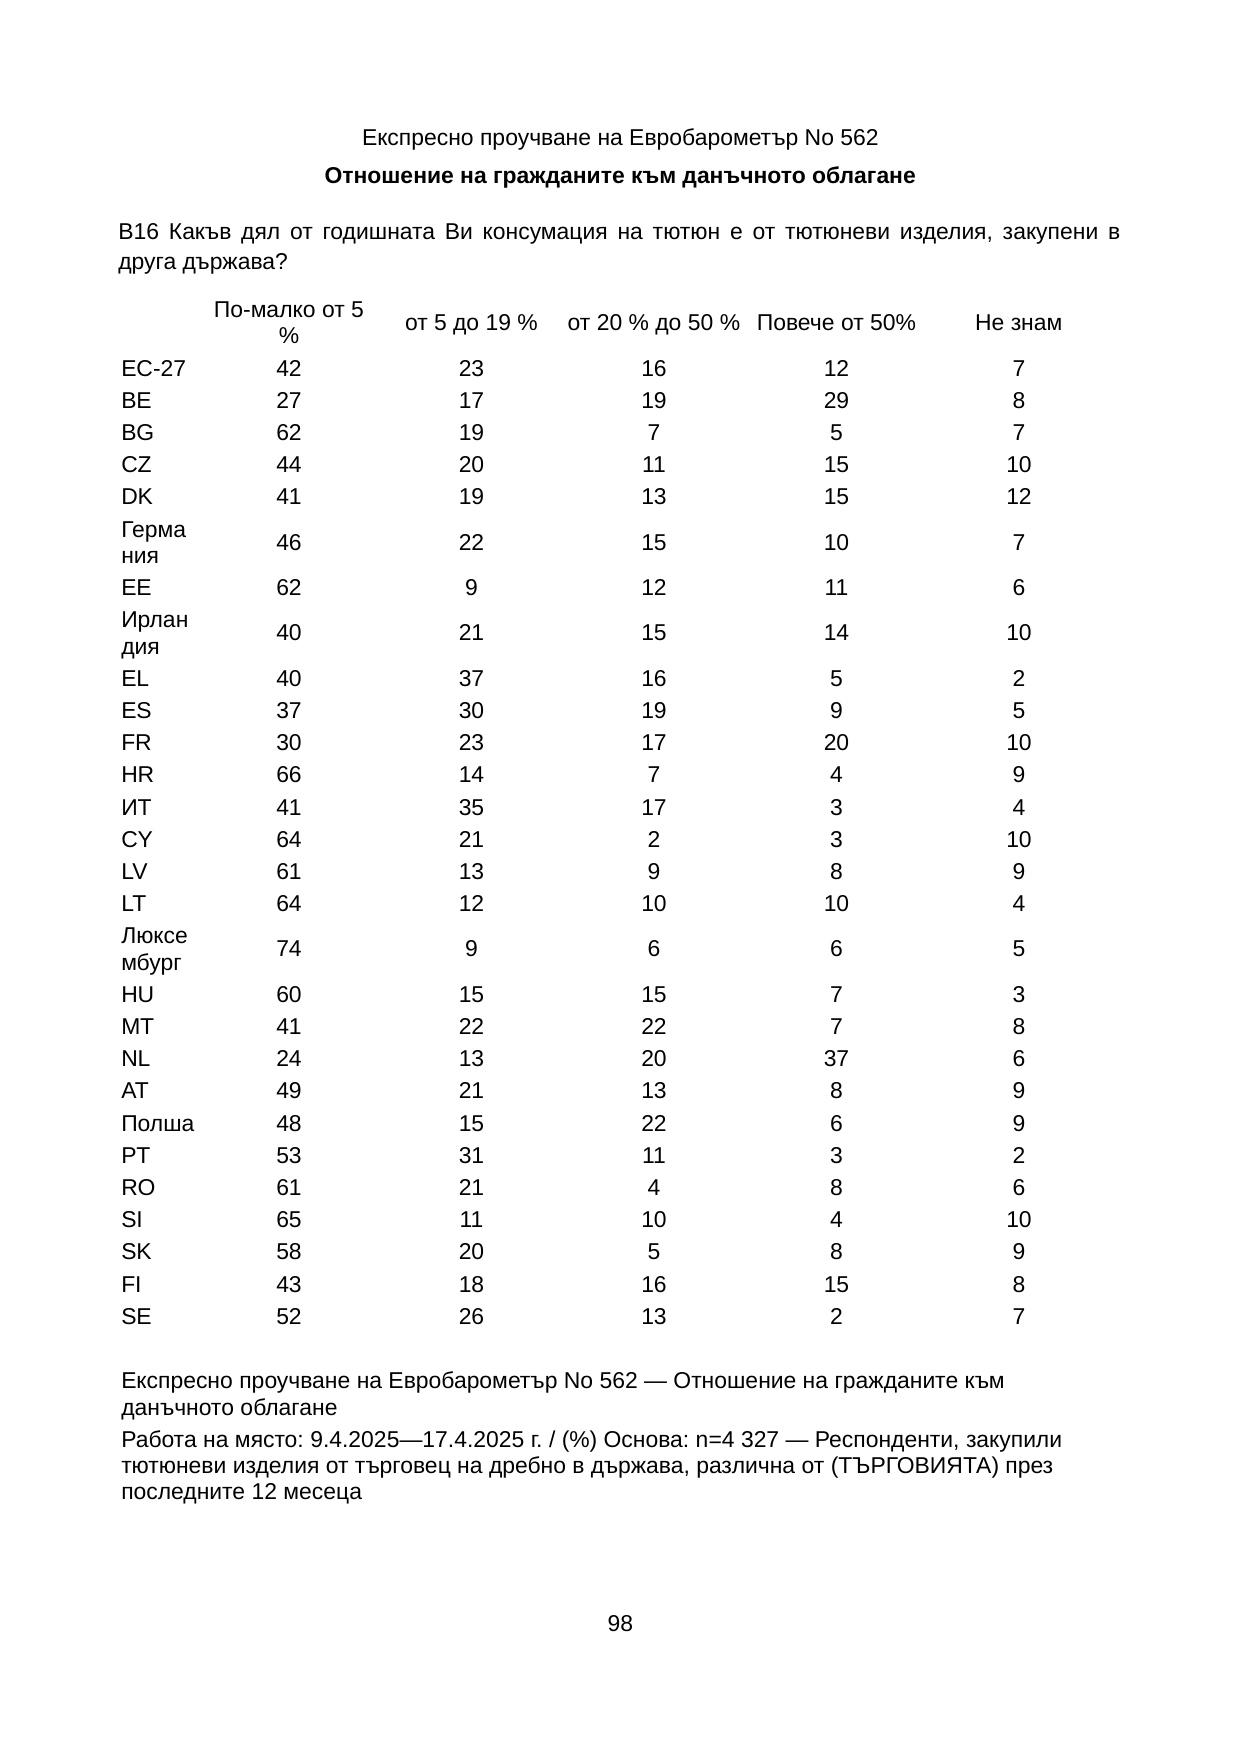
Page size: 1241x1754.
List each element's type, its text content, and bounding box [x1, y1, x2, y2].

table_cell 35 [380, 791, 562, 823]
table_cell LT [118, 887, 197, 919]
table_cell 12 [928, 480, 1110, 513]
table_cell 52 [198, 1300, 380, 1332]
table_cell DK [118, 480, 197, 513]
table_cell 13 [380, 855, 562, 887]
table_cell Работа на място: 9.4.2025—17.4.2025 г. / (%) Основа: n=4 327 — Респонденти, закупили тютюневи изделия от търговец на дребно в държава, различна от (ТЪРГОВИЯТА) през последните 12 месеца [118, 1423, 1110, 1508]
table_cell 17 [563, 791, 745, 823]
table_cell 21 [380, 823, 562, 855]
table_cell 3 [928, 978, 1110, 1010]
table_cell 4 [745, 759, 927, 791]
table_cell 8 [928, 1268, 1110, 1300]
table_cell 4 [928, 791, 1110, 823]
table_cell CZ [118, 448, 197, 480]
table_cell 46 [198, 513, 380, 571]
table_cell 11 [563, 448, 745, 480]
table_header Не знам [928, 293, 1110, 352]
table_cell 29 [745, 384, 927, 416]
table_cell 7 [563, 759, 745, 791]
table_cell 11 [380, 1203, 562, 1235]
table_cell 37 [380, 662, 562, 694]
table_cell 8 [745, 1235, 927, 1268]
table_header Повече от 50% [745, 293, 927, 352]
table_cell 22 [563, 1010, 745, 1042]
table_cell 19 [563, 694, 745, 726]
table_cell HR [118, 759, 197, 791]
table_cell 8 [745, 1075, 927, 1107]
table_cell 17 [563, 726, 745, 758]
table_cell 10 [745, 513, 927, 571]
table_cell 5 [928, 919, 1110, 978]
table_cell 2 [928, 662, 1110, 694]
table_cell 5 [745, 662, 927, 694]
table_cell 19 [380, 416, 562, 448]
table_cell 6 [745, 1107, 927, 1139]
table_cell RO [118, 1171, 197, 1203]
table_cell 58 [198, 1235, 380, 1268]
table_header от 5 до 19 % [380, 293, 562, 352]
table_cell SK [118, 1235, 197, 1268]
table_cell 7 [928, 352, 1110, 384]
table_header от 20 % до 50 % [563, 293, 745, 352]
table_cell 13 [563, 1075, 745, 1107]
table_cell 15 [563, 603, 745, 662]
table_cell ЕС-27 [118, 352, 197, 384]
table_cell 49 [198, 1075, 380, 1107]
table_cell 22 [380, 1010, 562, 1042]
table_cell 15 [745, 1268, 927, 1300]
table_cell 5 [745, 416, 927, 448]
table_cell 14 [380, 759, 562, 791]
table_cell 41 [198, 480, 380, 513]
table_cell 3 [745, 1139, 927, 1171]
table_cell 19 [380, 480, 562, 513]
table_cell 40 [198, 603, 380, 662]
table_cell 13 [563, 480, 745, 513]
table_cell 37 [198, 694, 380, 726]
table_cell 8 [928, 1010, 1110, 1042]
table_cell 10 [928, 1203, 1110, 1235]
table_cell 6 [745, 919, 927, 978]
table_cell 8 [928, 384, 1110, 416]
table_cell FR [118, 726, 197, 758]
table_cell 7 [563, 416, 745, 448]
table_cell 9 [928, 759, 1110, 791]
table_cell 5 [928, 694, 1110, 726]
table_cell 4 [563, 1171, 745, 1203]
table_cell 10 [928, 448, 1110, 480]
table_cell 74 [198, 919, 380, 978]
table_cell 10 [563, 887, 745, 919]
table_cell 15 [563, 978, 745, 1010]
table_cell EL [118, 662, 197, 694]
table_cell FI [118, 1268, 197, 1300]
table_cell 64 [198, 887, 380, 919]
table_cell [928, 1332, 1110, 1364]
table_cell 16 [563, 662, 745, 694]
table_cell 30 [198, 726, 380, 758]
table_cell 21 [380, 1171, 562, 1203]
table_cell Люксембург [118, 919, 197, 978]
table_cell 15 [380, 978, 562, 1010]
table_cell 42 [198, 352, 380, 384]
table_cell 9 [928, 1235, 1110, 1268]
table_cell 9 [380, 919, 562, 978]
table_cell 4 [928, 887, 1110, 919]
table_cell 3 [745, 791, 927, 823]
table_cell 10 [745, 887, 927, 919]
table_cell 44 [198, 448, 380, 480]
table_cell [563, 1332, 745, 1364]
table_cell 64 [198, 823, 380, 855]
table_cell 21 [380, 603, 562, 662]
table_cell 15 [563, 513, 745, 571]
table_cell 24 [198, 1042, 380, 1074]
table_cell 8 [745, 1171, 927, 1203]
table_cell 60 [198, 978, 380, 1010]
table_cell 10 [928, 603, 1110, 662]
table_cell 9 [928, 855, 1110, 887]
table_cell 53 [198, 1139, 380, 1171]
table_cell 7 [745, 1010, 927, 1042]
table_cell 12 [563, 571, 745, 603]
table_cell 61 [198, 855, 380, 887]
table_cell 43 [198, 1268, 380, 1300]
table_cell 12 [745, 352, 927, 384]
table_cell 15 [380, 1107, 562, 1139]
table_cell SE [118, 1300, 197, 1332]
table_cell 18 [380, 1268, 562, 1300]
table_cell 20 [380, 448, 562, 480]
table_cell 9 [928, 1075, 1110, 1107]
table_cell 6 [928, 1171, 1110, 1203]
table_cell 9 [745, 694, 927, 726]
table_cell 13 [380, 1042, 562, 1074]
table_cell [745, 1332, 927, 1364]
table_cell 21 [380, 1075, 562, 1107]
table_cell 23 [380, 726, 562, 758]
table_cell 41 [198, 1010, 380, 1042]
table_cell Ирландия [118, 603, 197, 662]
table_cell 2 [563, 823, 745, 855]
table_cell MT [118, 1010, 197, 1042]
table_cell 16 [563, 1268, 745, 1300]
table_cell 19 [563, 384, 745, 416]
table_cell 66 [198, 759, 380, 791]
table_cell 11 [563, 1139, 745, 1171]
table_cell 5 [563, 1235, 745, 1268]
table_cell BG [118, 416, 197, 448]
table_cell 7 [745, 978, 927, 1010]
table_cell 13 [563, 1300, 745, 1332]
table_cell LV [118, 855, 197, 887]
table_cell 2 [928, 1139, 1110, 1171]
table_cell 6 [563, 919, 745, 978]
table_cell 22 [563, 1107, 745, 1139]
table_cell 12 [380, 887, 562, 919]
table_cell 9 [563, 855, 745, 887]
table_cell 65 [198, 1203, 380, 1235]
table_cell 37 [745, 1042, 927, 1074]
table_cell 8 [745, 855, 927, 887]
table_cell 20 [745, 726, 927, 758]
table_header По-малко от 5 % [198, 293, 380, 352]
table_cell AT [118, 1075, 197, 1107]
table_cell 41 [198, 791, 380, 823]
table_cell 31 [380, 1139, 562, 1171]
table_cell 20 [380, 1235, 562, 1268]
table_cell 11 [745, 571, 927, 603]
table_cell 27 [198, 384, 380, 416]
table_cell 61 [198, 1171, 380, 1203]
table_cell EE [118, 571, 197, 603]
table_cell BE [118, 384, 197, 416]
table_cell 15 [745, 480, 927, 513]
table_cell 16 [563, 352, 745, 384]
table_cell 3 [745, 823, 927, 855]
table_cell 62 [198, 416, 380, 448]
table_header [118, 293, 197, 352]
table_cell 10 [928, 726, 1110, 758]
table_cell 10 [563, 1203, 745, 1235]
table_cell 20 [563, 1042, 745, 1074]
table_cell 15 [745, 448, 927, 480]
table_cell PT [118, 1139, 197, 1171]
table_cell SI [118, 1203, 197, 1235]
table_cell 4 [745, 1203, 927, 1235]
table_cell 62 [198, 571, 380, 603]
table_cell 23 [380, 352, 562, 384]
table_cell CY [118, 823, 197, 855]
table_cell 10 [928, 823, 1110, 855]
table_cell 6 [928, 571, 1110, 603]
table_cell 22 [380, 513, 562, 571]
table_cell 26 [380, 1300, 562, 1332]
table_cell Германия [118, 513, 197, 571]
table_cell 7 [928, 513, 1110, 571]
table_cell 7 [928, 1300, 1110, 1332]
table_cell 48 [198, 1107, 380, 1139]
table_cell NL [118, 1042, 197, 1074]
table_cell [380, 1332, 562, 1364]
table_cell 2 [745, 1300, 927, 1332]
table_cell HU [118, 978, 197, 1010]
table_cell 14 [745, 603, 927, 662]
table_cell 40 [198, 662, 380, 694]
table_cell 6 [928, 1042, 1110, 1074]
table_cell 17 [380, 384, 562, 416]
table_cell [118, 1332, 197, 1364]
table_cell [198, 1332, 380, 1364]
table_cell 7 [928, 416, 1110, 448]
table_cell ES [118, 694, 197, 726]
table_cell Полша [118, 1107, 197, 1139]
text В16 Какъв дял от годишната Ви консумация на тютюн е от тютюневи изделия, закупени в друга държава? [118, 218, 1122, 275]
table_cell 9 [380, 571, 562, 603]
table_cell ИТ [118, 791, 197, 823]
table_cell 9 [928, 1107, 1110, 1139]
table_cell Експресно проучване на Евробарометър No 562 — Отношение на гражданите към данъчното облагане [118, 1364, 1110, 1423]
table_cell 30 [380, 694, 562, 726]
